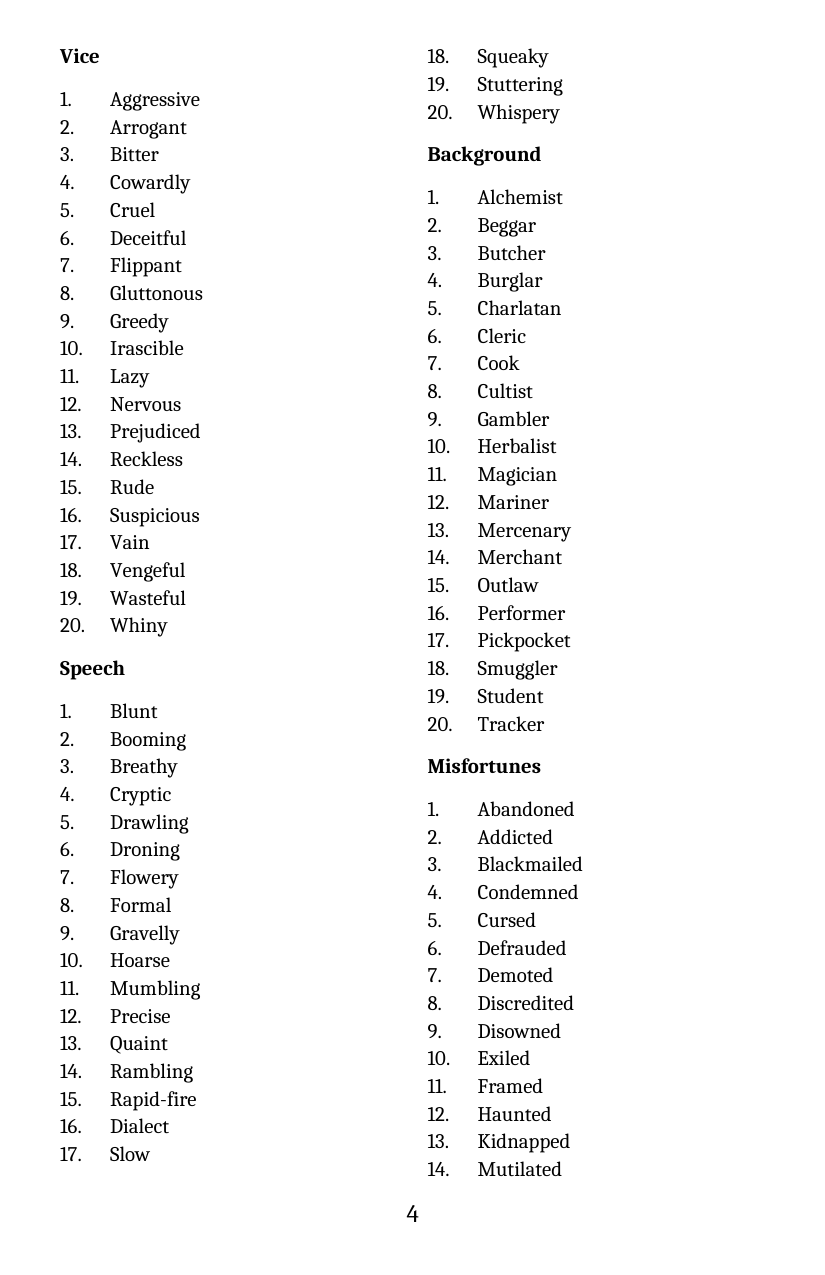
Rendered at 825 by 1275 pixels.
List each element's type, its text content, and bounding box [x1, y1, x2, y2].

list Addicted [427, 825, 765, 849]
list Arrogant [60, 115, 397, 139]
list Cultist [427, 380, 765, 404]
list Prejudiced [60, 420, 397, 444]
list Gambler [427, 407, 765, 431]
list Breathy [60, 755, 397, 779]
list Whispery [427, 100, 765, 124]
list Disowned [427, 1019, 765, 1043]
list Reckless [60, 448, 397, 472]
list Kidnapped [427, 1130, 765, 1154]
list Mumbling [60, 977, 397, 1001]
list Gluttonous [60, 282, 397, 306]
list Cruel [60, 198, 397, 222]
list Charlatan [427, 297, 765, 321]
list Deceitful [60, 226, 397, 250]
list Butcher [427, 241, 765, 265]
list Blackmailed [427, 853, 765, 877]
list Burglar [427, 269, 765, 293]
list Droning [60, 838, 397, 862]
list Outlaw [427, 574, 765, 598]
list Squeaky [427, 45, 765, 69]
list Demoted [427, 964, 765, 988]
list Wasteful [60, 586, 397, 610]
text Vice [60, 45, 397, 69]
list Whiny [60, 614, 397, 638]
list Rambling [60, 1060, 397, 1084]
list Condemned [427, 881, 765, 905]
list Quaint [60, 1032, 397, 1056]
list Herbalist [427, 435, 765, 459]
text Misfortunes [427, 755, 765, 779]
list Rapid-fire [60, 1087, 397, 1111]
list Tracker [427, 712, 765, 736]
list Alchemist [427, 186, 765, 210]
list Student [427, 684, 765, 708]
list Flippant [60, 254, 397, 278]
list Formal [60, 893, 397, 917]
text Background [427, 143, 765, 167]
list Beggar [427, 213, 765, 237]
list Blunt [60, 699, 397, 723]
list Merchant [427, 546, 765, 570]
list Aggressive [60, 88, 397, 112]
list Irascible [60, 337, 397, 361]
list Dialect [60, 1115, 397, 1139]
list Gravelly [60, 921, 397, 945]
list Cowardly [60, 171, 397, 195]
list Performer [427, 601, 765, 625]
list Exiled [427, 1047, 765, 1071]
list Suspicious [60, 503, 397, 527]
list Vengeful [60, 559, 397, 583]
list Abandoned [427, 798, 765, 822]
list Mercenary [427, 518, 765, 542]
list Pickpocket [427, 629, 765, 653]
list Hoarse [60, 949, 397, 973]
list Stuttering [427, 73, 765, 97]
list Smuggler [427, 657, 765, 681]
list Magician [427, 463, 765, 487]
list Precise [60, 1004, 397, 1028]
list Drawling [60, 810, 397, 834]
list Vain [60, 531, 397, 555]
list Nervous [60, 392, 397, 416]
list Defrauded [427, 936, 765, 960]
list Cryptic [60, 783, 397, 807]
list Haunted [427, 1102, 765, 1126]
list Greedy [60, 309, 397, 333]
text Speech [60, 657, 397, 681]
list Discredited [427, 992, 765, 1016]
list Bitter [60, 143, 397, 167]
list Booming [60, 727, 397, 751]
list Mutilated [427, 1158, 765, 1182]
list Cook [427, 352, 765, 376]
list Flowery [60, 866, 397, 890]
list Lazy [60, 365, 397, 389]
list Cursed [427, 908, 765, 932]
list Mariner [427, 491, 765, 514]
list Framed [427, 1075, 765, 1099]
list Rude [60, 476, 397, 499]
list Cleric [427, 324, 765, 348]
list Slow [60, 1143, 397, 1167]
